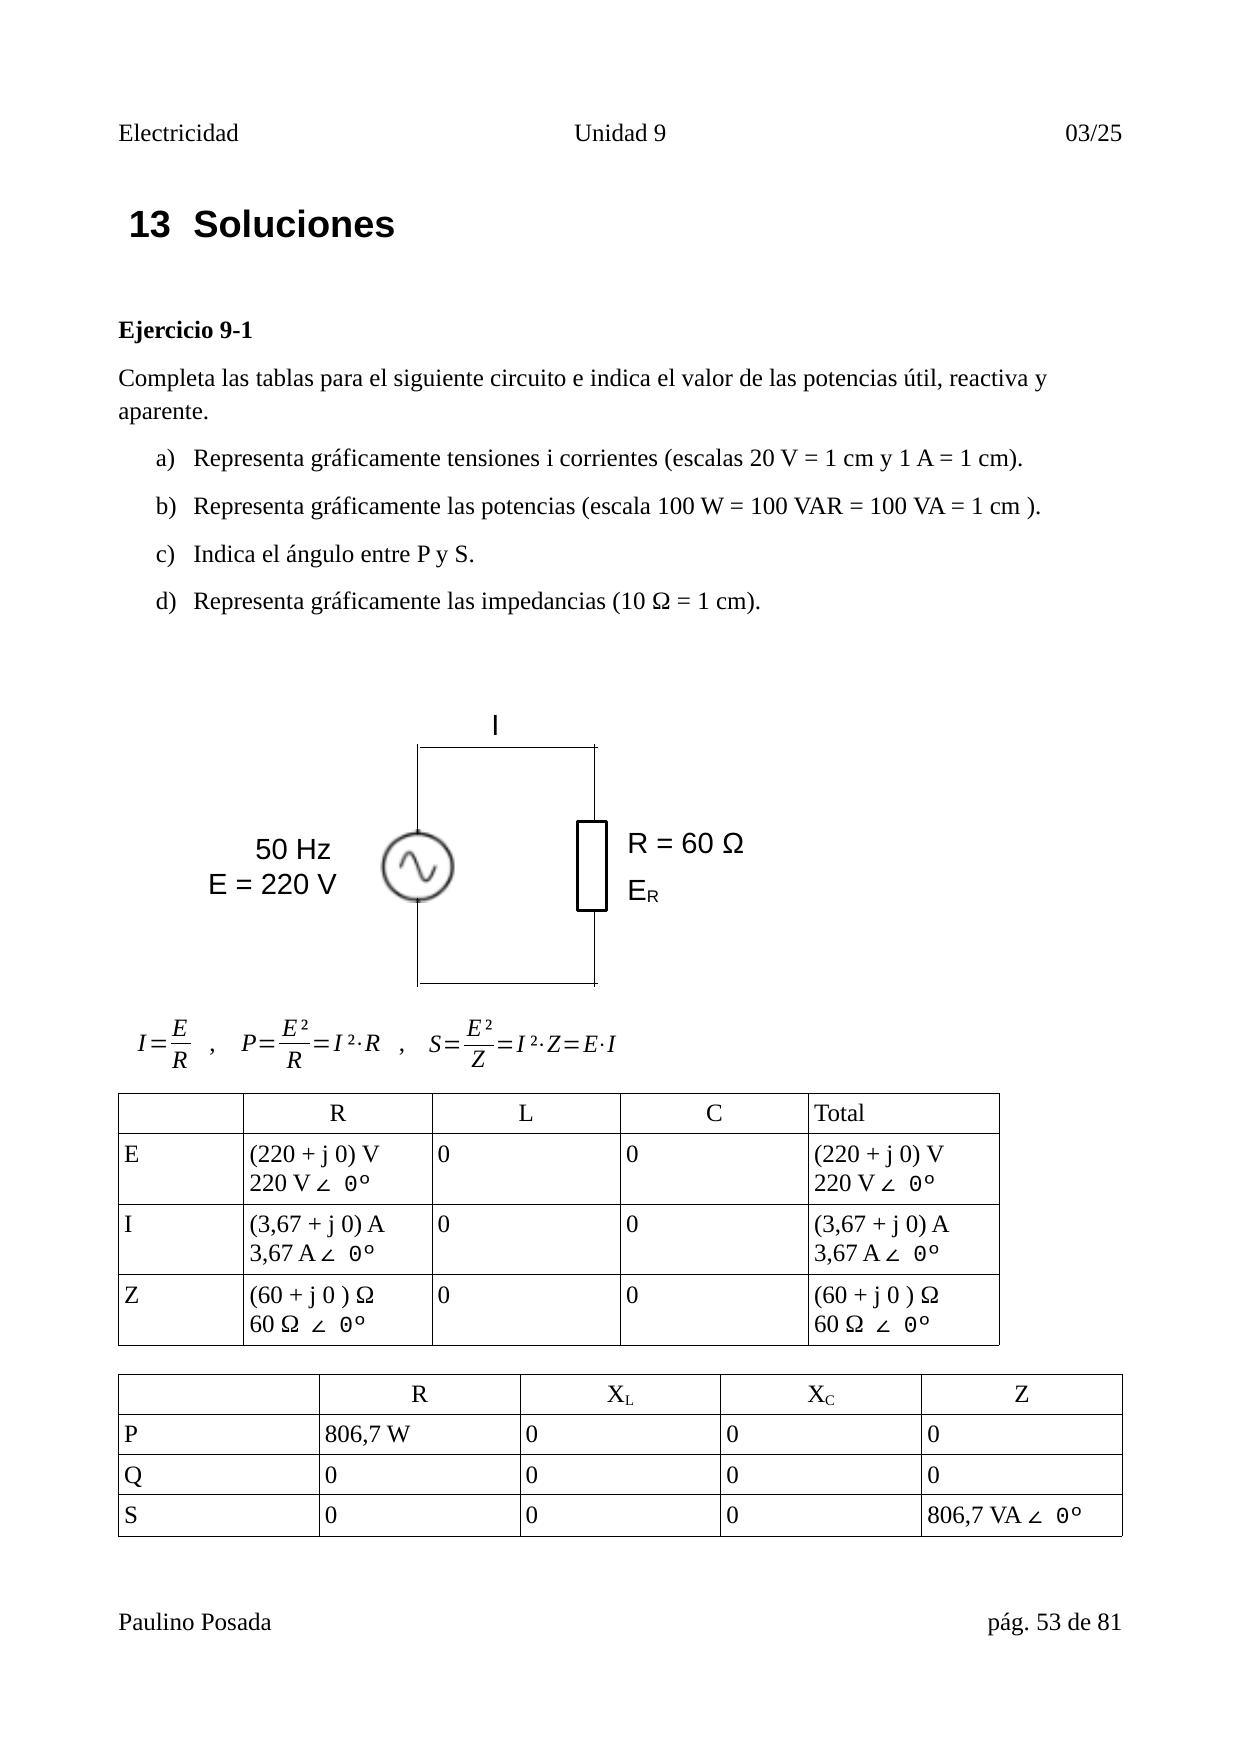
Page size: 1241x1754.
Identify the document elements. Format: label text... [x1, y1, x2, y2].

table_header Total [809, 1094, 999, 1133]
table_header C [621, 1094, 808, 1133]
table_cell 0 [521, 1415, 720, 1454]
table_header Z [922, 1375, 1122, 1414]
table_cell 0 [621, 1205, 808, 1274]
table_header [119, 1375, 319, 1414]
table_header R [244, 1094, 432, 1133]
table_cell 0 [433, 1205, 620, 1274]
table_cell (3,67 + j 0) A 3,67 A ∠ 0º [809, 1205, 999, 1274]
table_cell 0 [433, 1275, 620, 1344]
table_cell (220 + j 0) V 220 V ∠ 0º [809, 1134, 999, 1203]
table_cell P [119, 1415, 319, 1454]
table_cell Z [119, 1275, 243, 1344]
list Representa gráficamente tensiones i corrientes (escalas 20 V = 1 cm y 1 A = 1 cm). [156, 443, 1122, 472]
table_header L [433, 1094, 620, 1133]
table_cell 0 [922, 1455, 1122, 1494]
text Ejercicio 9-1 [118, 315, 1122, 344]
table_cell (60 + j 0 ) Ω 60 Ω ∠ 0º [809, 1275, 999, 1344]
table_cell 806,7 VA ∠ 0º [922, 1495, 1122, 1536]
table_cell 0 [922, 1415, 1122, 1454]
text Completa las tablas para el siguiente circuito e indica el valor de las potencias útil, reactiva y aparente. [118, 363, 1122, 424]
table_cell (60 + j 0 ) Ω 60 Ω ∠ 0º [244, 1275, 432, 1344]
table_cell 0 [433, 1134, 620, 1203]
subtitle Soluciones [118, 201, 1122, 245]
text , , [118, 1015, 1122, 1074]
table_cell 0 [721, 1495, 921, 1536]
table_cell Q [119, 1455, 319, 1494]
table_cell 0 [721, 1415, 921, 1454]
table_cell E [119, 1134, 243, 1203]
table_cell (220 + j 0) V 220 V ∠ 0º [244, 1134, 432, 1203]
list Representa gráficamente las impedancias (10 Ω = 1 cm). [156, 586, 1122, 615]
list Indica el ángulo entre P y S. [156, 539, 1122, 567]
picture [379, 829, 457, 903]
table_cell S [119, 1495, 319, 1536]
table_cell 0 [621, 1275, 808, 1344]
table_header R [320, 1375, 520, 1414]
table_cell I [119, 1205, 243, 1274]
list Representa gráficamente las potencias (escala 100 W = 100 VAR = 100 VA = 1 cm ). [156, 491, 1122, 520]
table_cell 0 [521, 1455, 720, 1494]
table_cell 806,7 W [320, 1415, 520, 1454]
table_cell (3,67 + j 0) A 3,67 A ∠ 0º [244, 1205, 432, 1274]
table_cell 0 [320, 1495, 520, 1536]
table_cell 0 [320, 1455, 520, 1494]
table_cell 0 [721, 1455, 921, 1494]
table_header [119, 1094, 243, 1133]
table_cell 0 [621, 1134, 808, 1203]
table_header XL [521, 1375, 720, 1414]
table_header XC [721, 1375, 921, 1414]
table_cell 0 [521, 1495, 720, 1536]
